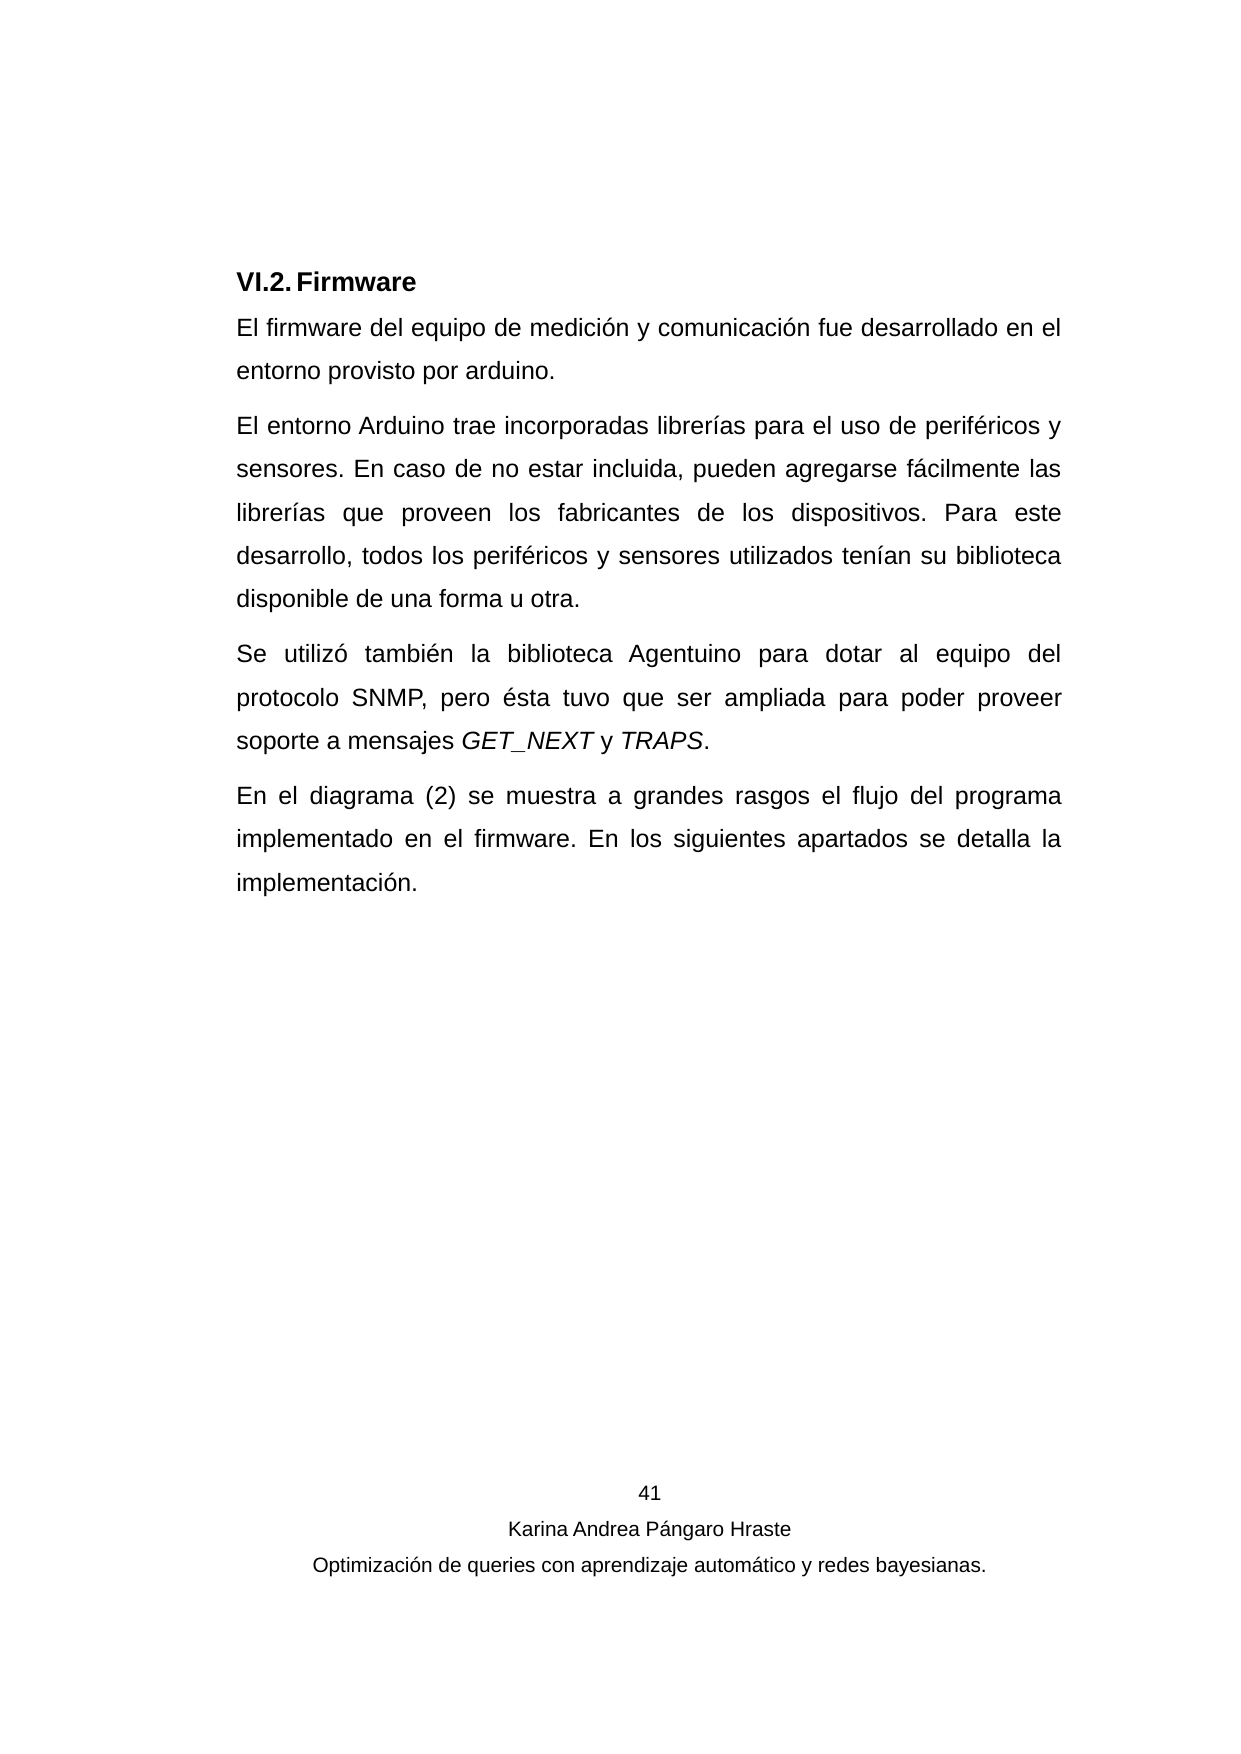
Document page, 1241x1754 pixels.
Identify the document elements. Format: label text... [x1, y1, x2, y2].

text El firmware del equipo de medición y comunicación fue desarrollado en el entorno provisto por arduino. [236, 313, 1063, 384]
text Se utilizó también la biblioteca Agentuino para dotar al equipo del protocolo SNMP, pero ésta tuvo que ser ampliada para poder proveer soporte a mensajes GET_NEXT y TRAPS. [236, 639, 1063, 754]
text El entorno Arduino trae incorporadas librerías para el uso de periféricos y sensores. En caso de no estar incluida, pueden agregarse fácilmente las librerías que proveen los fabricantes de los dispositivos. Para este desarrollo, todos los periféricos y sensores utilizados tenían su biblioteca disponible de una forma u otra. [236, 411, 1063, 613]
text En el diagrama (2) se muestra a grandes rasgos el flujo del programa implementado en el firmware. En los siguientes apartados se detalla la implementación. [236, 781, 1063, 896]
subtitle Firmware [236, 266, 1063, 297]
